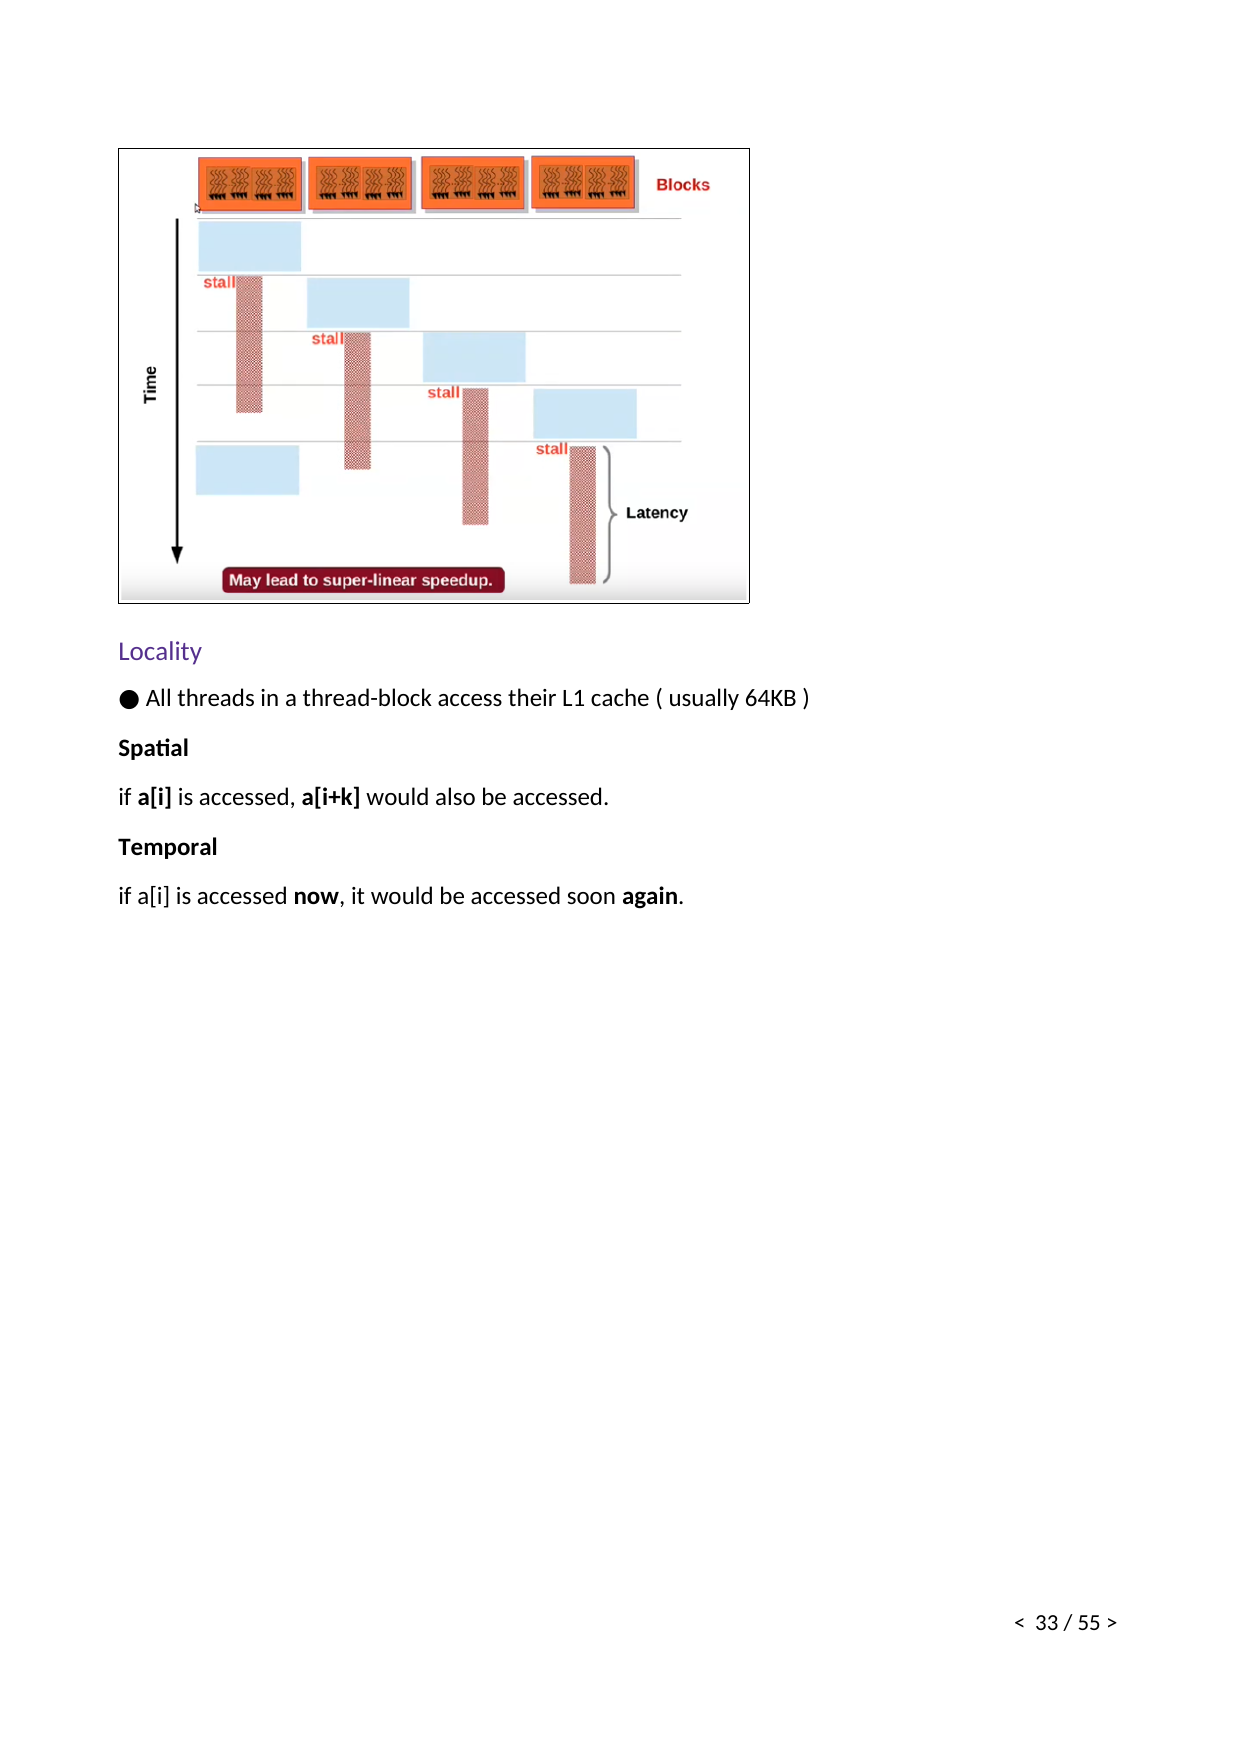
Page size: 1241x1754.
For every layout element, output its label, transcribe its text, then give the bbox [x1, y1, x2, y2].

picture [121, 150, 747, 600]
text if a[i] is accessed, a[i+k] would also be accessed. [118, 781, 1122, 812]
subtitle Locality [118, 634, 1122, 667]
text if a[i] is accessed now, it would be accessed soon again. [118, 880, 1122, 911]
text ● All threads in a thread-block access their L1 cache ( usually 64KB ) [118, 682, 1122, 713]
text Temporal [118, 831, 1122, 861]
text Spatial [118, 732, 1122, 762]
